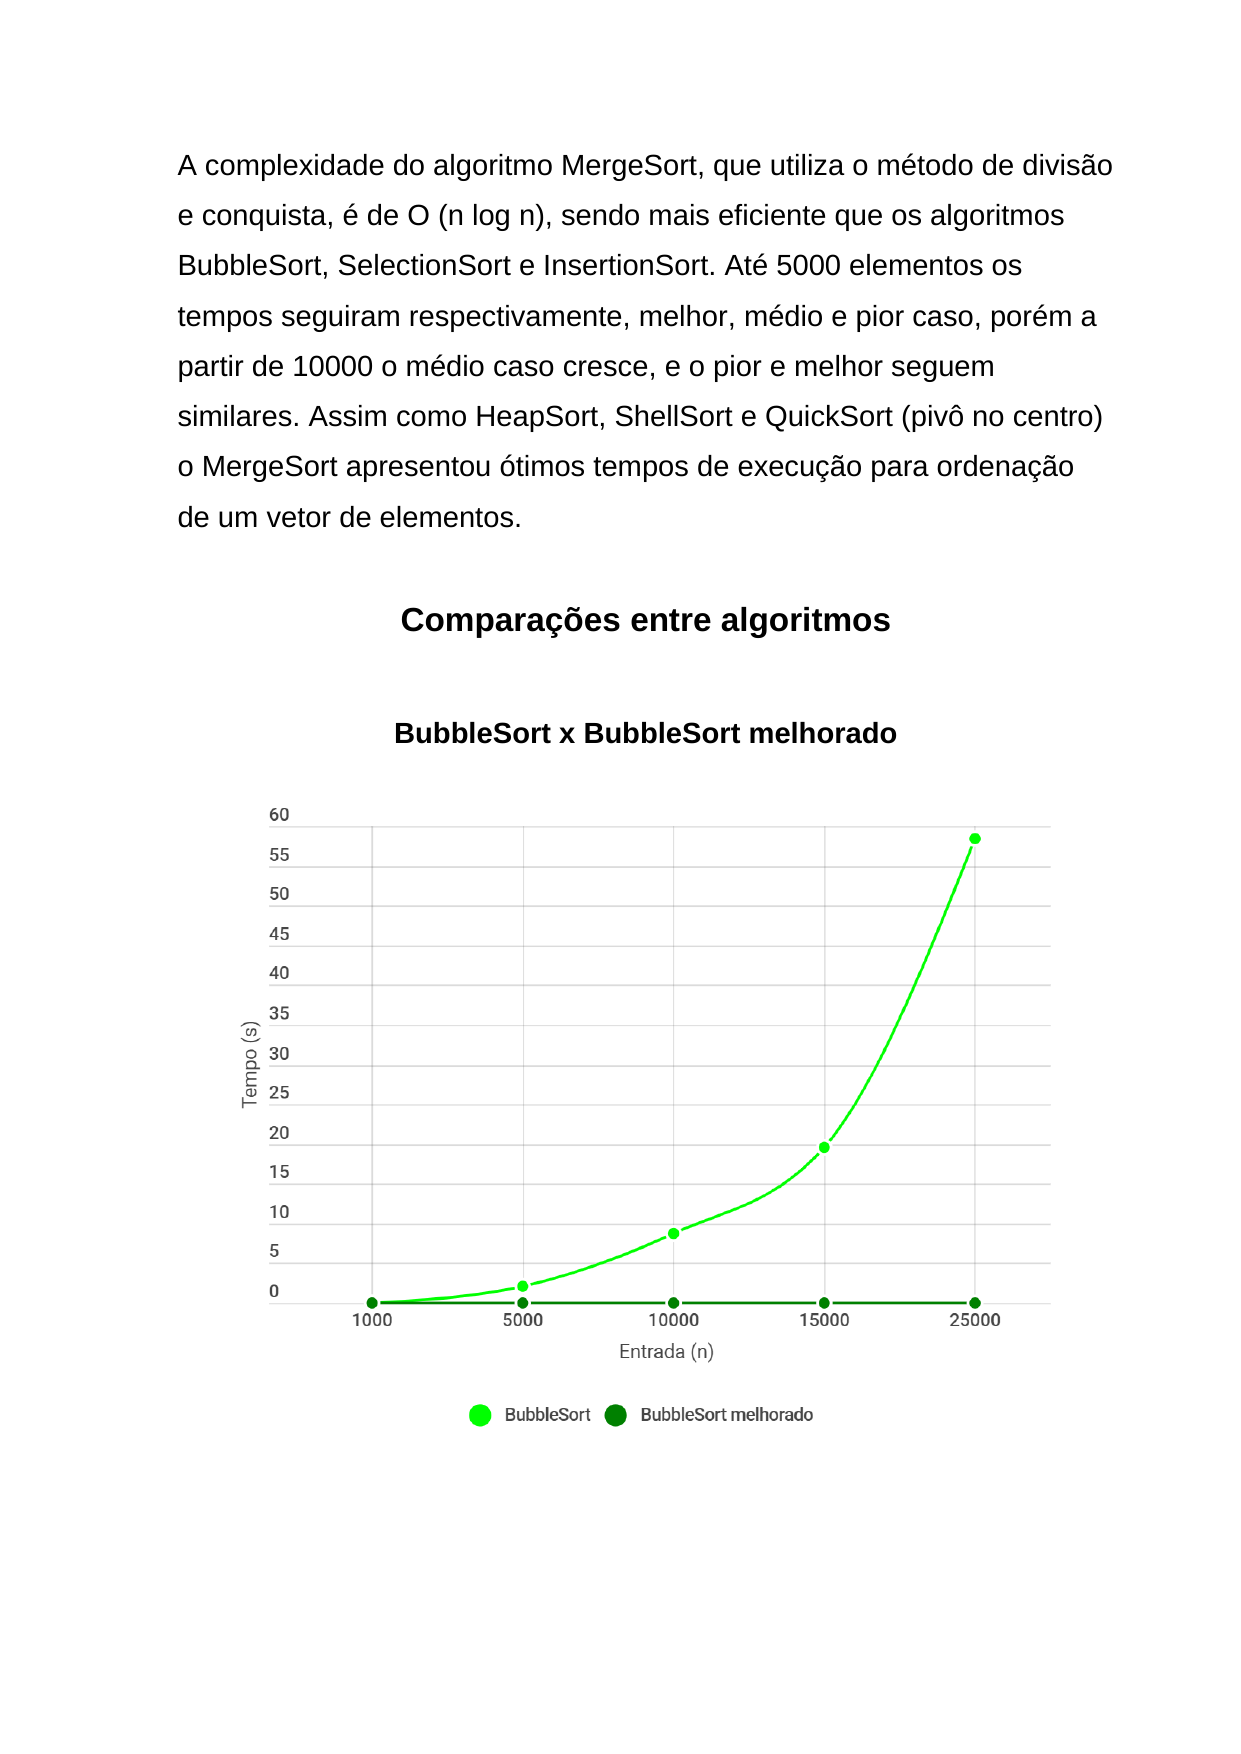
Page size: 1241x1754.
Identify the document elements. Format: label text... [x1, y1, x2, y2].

text Comparações entre algoritmos [177, 600, 1114, 639]
text A complexidade do algoritmo MergeSort, que utiliza o método de divisão e conquista, é de O (n log n), sendo mais eficiente que os algoritmos BubbleSort, SelectionSort e InsertionSort. Até 5000 elementos os tempos seguiram respectivamente, melhor, médio e pior caso, porém a partir de 10000 o médio caso cresce, e o pior e melhor seguem similares. Assim como HeapSort, ShellSort e QuickSort (pivô no centro) o MergeSort apresentou ótimos tempos de execução para ordenação de um vetor de elementos. [177, 148, 1114, 533]
picture [184, 793, 1110, 1441]
text BubbleSort x BubbleSort melhorado [177, 716, 1114, 749]
